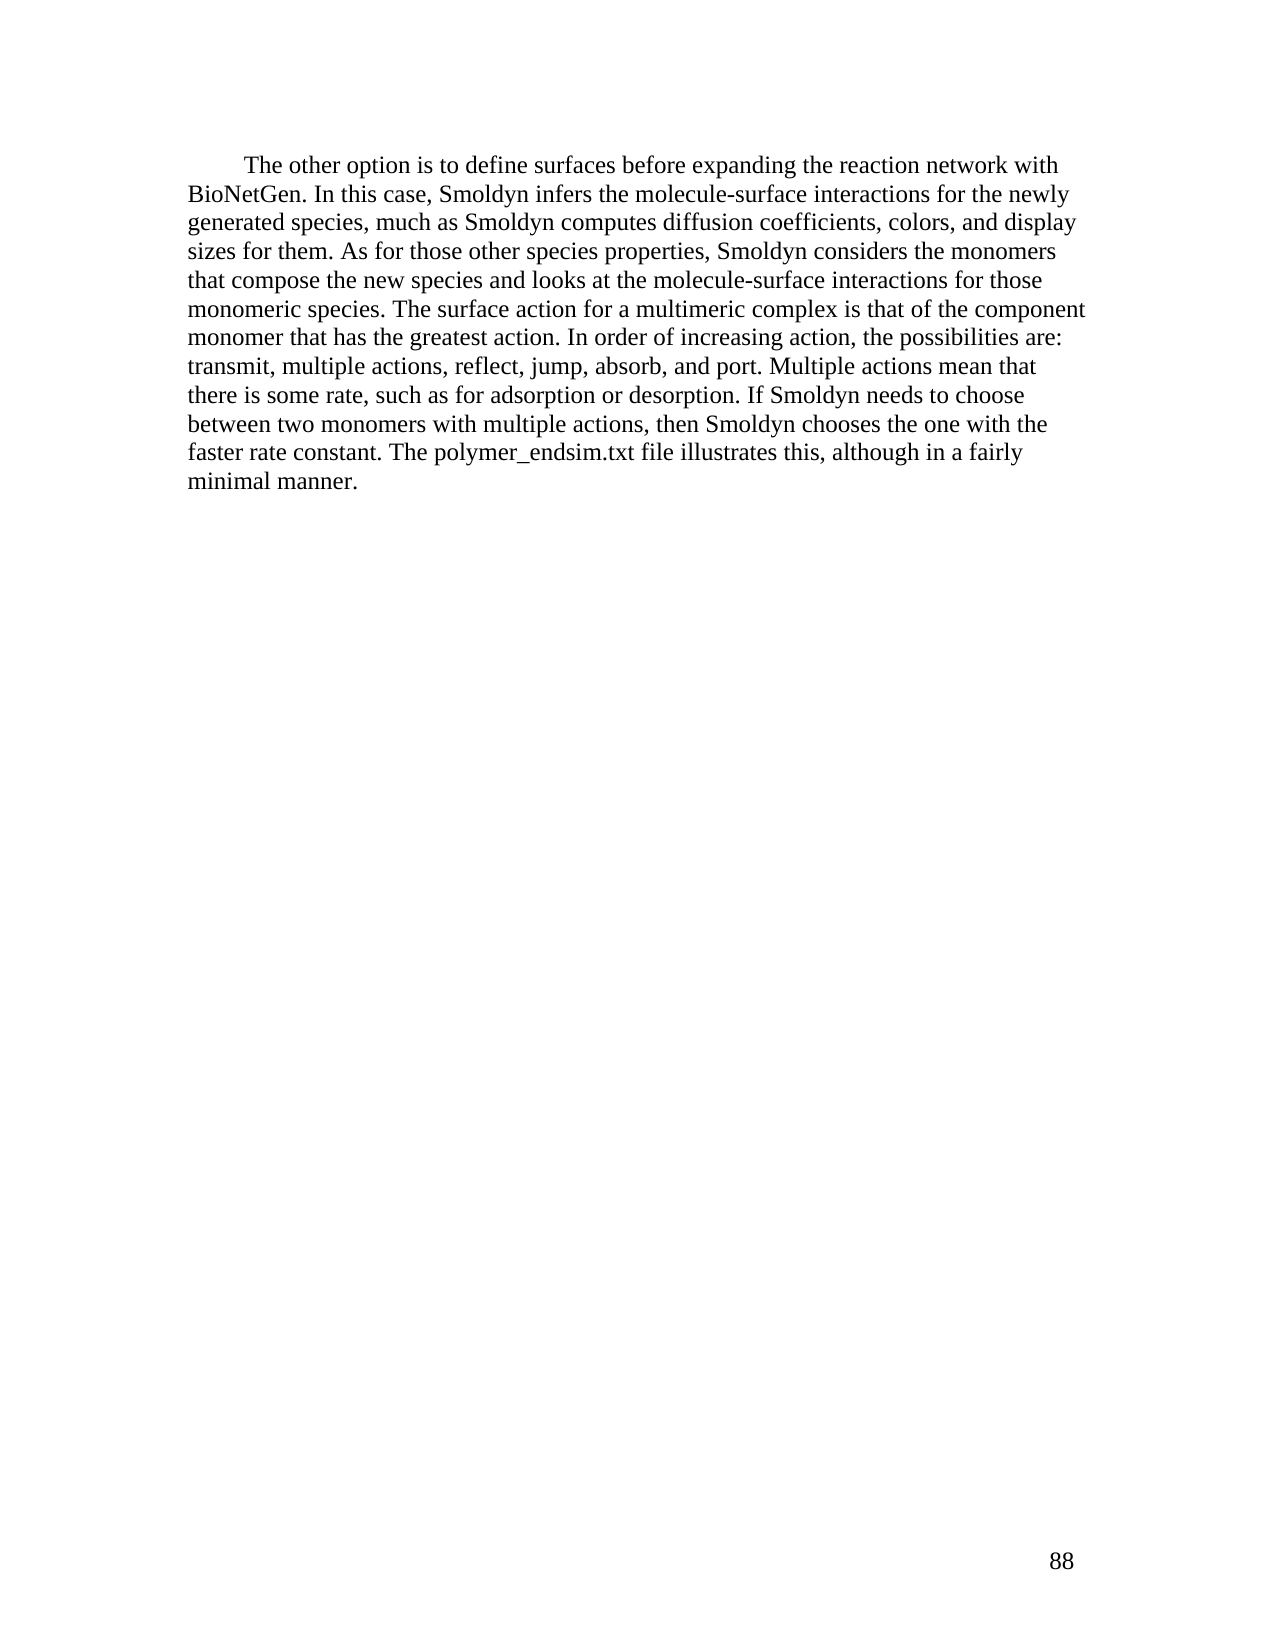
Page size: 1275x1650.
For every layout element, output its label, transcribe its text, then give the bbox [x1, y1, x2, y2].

text The other option is to define surfaces before expanding the reaction network with BioNetGen. In this case, Smoldyn infers the molecule-surface interactions for the newly generated species, much as Smoldyn computes diffusion coefficients, colors, and display sizes for them. As for those other species properties, Smoldyn considers the monomers that compose the new species and looks at the molecule-surface interactions for those monomeric species. The surface action for a multimeric complex is that of the component monomer that has the greatest action. In order of increasing action, the possibilities are: transmit, multiple actions, reflect, jump, absorb, and port. Multiple actions mean that there is some rate, such as for adsorption or desorption. If Smoldyn needs to choose between two monomers with multiple actions, then Smoldyn chooses the one with the faster rate constant. The polymer_endsim.txt file illustrates this, although in a fairly minimal manner. [187, 150, 1087, 495]
